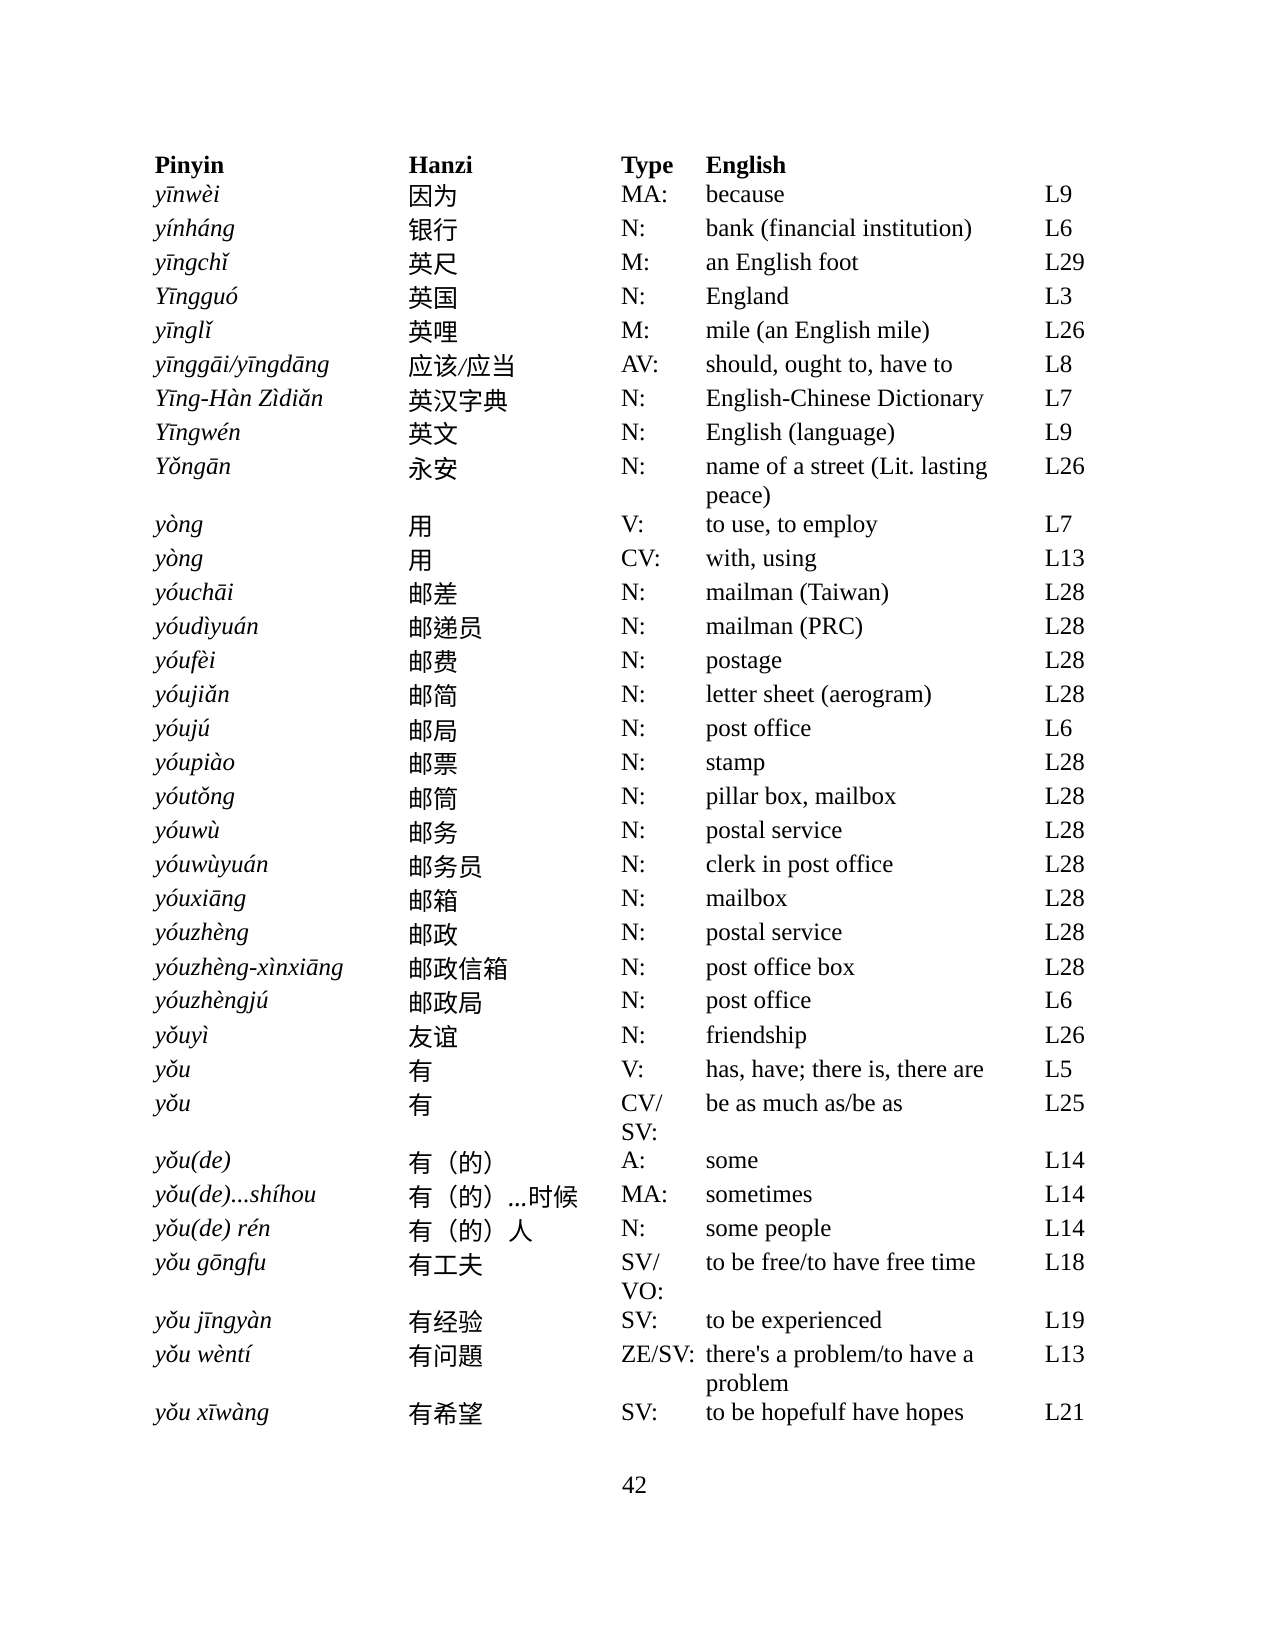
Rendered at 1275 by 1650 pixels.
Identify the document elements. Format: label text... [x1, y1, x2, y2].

table_cell N: [616, 986, 701, 1020]
table_cell L28 [1040, 679, 1125, 713]
table_cell yǒu jīngyàn [150, 1305, 404, 1339]
table_cell L28 [1040, 952, 1125, 986]
table_cell yǒu(de) rén [150, 1214, 404, 1247]
table_cell L6 [1040, 713, 1125, 747]
table_cell N: [616, 417, 701, 451]
table_cell 邮筒 [404, 781, 616, 815]
table_cell L6 [1040, 986, 1125, 1020]
table_cell yóuxiāng [150, 884, 404, 917]
table_cell yóutǒng [150, 781, 404, 815]
table_cell L9 [1040, 417, 1125, 451]
table_cell N: [616, 451, 701, 509]
table_cell letter sheet (aerogram) [701, 679, 1040, 713]
table_cell post office [701, 713, 1040, 747]
table_cell mailman (Taiwan) [701, 577, 1040, 611]
table_cell yóuzhèng-xìnxiāng [150, 952, 404, 986]
table_cell yīnwèi [150, 179, 404, 213]
table_header Pinyin [150, 150, 404, 179]
table_cell 有问題 [404, 1339, 616, 1397]
table_cell yīngchǐ [150, 247, 404, 281]
table_cell L9 [1040, 179, 1125, 213]
table_header [1040, 150, 1125, 179]
table_cell L21 [1040, 1397, 1125, 1431]
table_cell some people [701, 1214, 1040, 1247]
table_cell N: [616, 1020, 701, 1054]
table_cell yòng [150, 543, 404, 577]
table_cell 邮箱 [404, 884, 616, 917]
table_cell L29 [1040, 247, 1125, 281]
table_cell L19 [1040, 1305, 1125, 1339]
table_cell L25 [1040, 1088, 1125, 1145]
table_cell 用 [404, 543, 616, 577]
table_cell to be free/to have free time [701, 1248, 1040, 1305]
table_cell stamp [701, 747, 1040, 781]
table_cell N: [616, 747, 701, 781]
table_cell M: [616, 315, 701, 349]
table_cell 有（的）人 [404, 1214, 616, 1247]
table_cell SV: [616, 1397, 701, 1431]
table_cell mile (an English mile) [701, 315, 1040, 349]
table_cell L28 [1040, 577, 1125, 611]
table_cell 英文 [404, 417, 616, 451]
table_cell yóuzhèng [150, 918, 404, 952]
table_cell L7 [1040, 383, 1125, 417]
table_cell L28 [1040, 918, 1125, 952]
table_cell yóuchāi [150, 577, 404, 611]
table_cell 永安 [404, 451, 616, 509]
table_cell CV: [616, 543, 701, 577]
table_cell friendship [701, 1020, 1040, 1054]
table_cell N: [616, 918, 701, 952]
table_cell English (language) [701, 417, 1040, 451]
table_cell be as much as/be as [701, 1088, 1040, 1145]
table_cell with, using [701, 543, 1040, 577]
table_cell V: [616, 509, 701, 543]
table_cell L13 [1040, 543, 1125, 577]
table_cell L18 [1040, 1248, 1125, 1305]
table_cell name of a street (Lit. lasting peace) [701, 451, 1040, 509]
table_cell A: [616, 1145, 701, 1179]
table_cell MA: [616, 179, 701, 213]
table_cell L14 [1040, 1214, 1125, 1247]
table_cell yǒu [150, 1054, 404, 1088]
table_cell N: [616, 213, 701, 247]
table_cell yóuwùyuán [150, 849, 404, 883]
table_cell yǒu wèntí [150, 1339, 404, 1397]
table_cell an English foot [701, 247, 1040, 281]
table_cell should, ought to, have to [701, 349, 1040, 383]
table_cell L28 [1040, 645, 1125, 679]
table_cell to use, to employ [701, 509, 1040, 543]
table_cell 英尺 [404, 247, 616, 281]
table_cell 邮递员 [404, 611, 616, 645]
table_cell 应该/应当 [404, 349, 616, 383]
table_cell postal service [701, 815, 1040, 849]
table_cell L28 [1040, 781, 1125, 815]
table_cell 邮政 [404, 918, 616, 952]
table_cell L28 [1040, 849, 1125, 883]
table_cell 邮差 [404, 577, 616, 611]
table_cell N: [616, 679, 701, 713]
table_cell yǒuyì [150, 1020, 404, 1054]
table_cell yǒu [150, 1088, 404, 1145]
table_cell L28 [1040, 884, 1125, 917]
table_cell has, have; there is, there are [701, 1054, 1040, 1088]
table_cell N: [616, 884, 701, 917]
table_cell 银行 [404, 213, 616, 247]
table_cell yóudìyuán [150, 611, 404, 645]
table_cell 邮票 [404, 747, 616, 781]
table_cell L28 [1040, 815, 1125, 849]
table_cell 英哩 [404, 315, 616, 349]
table_cell post office box [701, 952, 1040, 986]
table_cell 邮务 [404, 815, 616, 849]
table_cell to be hopefulf have hopes [701, 1397, 1040, 1431]
table_header Type [616, 150, 701, 179]
table_cell clerk in post office [701, 849, 1040, 883]
table_cell L28 [1040, 611, 1125, 645]
table_cell Yǒngān [150, 451, 404, 509]
table_cell SV: [616, 1305, 701, 1339]
table_cell 用 [404, 509, 616, 543]
table_cell N: [616, 849, 701, 883]
table_cell L8 [1040, 349, 1125, 383]
table_cell AV: [616, 349, 701, 383]
table_cell 邮费 [404, 645, 616, 679]
table_cell N: [616, 713, 701, 747]
table_cell M: [616, 247, 701, 281]
table_cell SV/VO: [616, 1248, 701, 1305]
table_cell yǒu(de) [150, 1145, 404, 1179]
table_cell Yīngguó [150, 281, 404, 315]
table_cell L26 [1040, 451, 1125, 509]
table_cell 友谊 [404, 1020, 616, 1054]
table_cell 英国 [404, 281, 616, 315]
table_cell ZE/SV: [616, 1339, 701, 1397]
table_cell L26 [1040, 1020, 1125, 1054]
table_cell N: [616, 645, 701, 679]
table_cell N: [616, 281, 701, 315]
table_cell Yīng-Hàn Zìdiǎn [150, 383, 404, 417]
table_cell 有（的）…时候 [404, 1179, 616, 1213]
table_cell N: [616, 1214, 701, 1247]
table_cell mailbox [701, 884, 1040, 917]
table_cell yǒu gōngfu [150, 1248, 404, 1305]
table_cell N: [616, 815, 701, 849]
table_cell to be experienced [701, 1305, 1040, 1339]
table_cell N: [616, 952, 701, 986]
table_cell N: [616, 781, 701, 815]
table_cell yīnggāi/yīngdāng [150, 349, 404, 383]
table_header English [701, 150, 1040, 179]
table_cell yòng [150, 509, 404, 543]
table_cell 有希望 [404, 1397, 616, 1431]
table_cell post office [701, 986, 1040, 1020]
table_cell 有 [404, 1088, 616, 1145]
table_cell 邮政信箱 [404, 952, 616, 986]
table_cell L14 [1040, 1145, 1125, 1179]
table_cell L7 [1040, 509, 1125, 543]
table_cell yǒu xīwàng [150, 1397, 404, 1431]
table_cell L3 [1040, 281, 1125, 315]
table_cell 邮政局 [404, 986, 616, 1020]
table_cell sometimes [701, 1179, 1040, 1213]
table_cell 有工夫 [404, 1248, 616, 1305]
table_cell yīnglǐ [150, 315, 404, 349]
table_cell L5 [1040, 1054, 1125, 1088]
table_cell 邮简 [404, 679, 616, 713]
table_cell V: [616, 1054, 701, 1088]
table_header Hanzi [404, 150, 616, 179]
table_cell 邮务员 [404, 849, 616, 883]
table_cell yóupiào [150, 747, 404, 781]
table_cell 邮局 [404, 713, 616, 747]
table_cell 有经验 [404, 1305, 616, 1339]
table_cell some [701, 1145, 1040, 1179]
table_cell yóujiǎn [150, 679, 404, 713]
table_cell 有（的） [404, 1145, 616, 1179]
table_cell yǒu(de)...shíhou [150, 1179, 404, 1213]
table_cell mailman (PRC) [701, 611, 1040, 645]
table_cell L26 [1040, 315, 1125, 349]
table_cell yóufèi [150, 645, 404, 679]
table_cell 英汉字典 [404, 383, 616, 417]
table_cell English-Chinese Dictionary [701, 383, 1040, 417]
table_cell L28 [1040, 747, 1125, 781]
table_cell yóuwù [150, 815, 404, 849]
table_cell bank (financial institution) [701, 213, 1040, 247]
table_cell postage [701, 645, 1040, 679]
table_cell pillar box, mailbox [701, 781, 1040, 815]
table_cell yóujú [150, 713, 404, 747]
table_cell L6 [1040, 213, 1125, 247]
table_cell postal service [701, 918, 1040, 952]
table_cell yínháng [150, 213, 404, 247]
table_cell because [701, 179, 1040, 213]
table_cell England [701, 281, 1040, 315]
table_cell N: [616, 383, 701, 417]
table_cell yóuzhèngjú [150, 986, 404, 1020]
table_cell CV/SV: [616, 1088, 701, 1145]
table_cell MA: [616, 1179, 701, 1213]
table_cell N: [616, 577, 701, 611]
table_cell N: [616, 611, 701, 645]
table_cell 有 [404, 1054, 616, 1088]
table_cell there's a problem/to have a problem [701, 1339, 1040, 1397]
table_cell 因为 [404, 179, 616, 213]
table_cell Yīngwén [150, 417, 404, 451]
table_cell L14 [1040, 1179, 1125, 1213]
table_cell L13 [1040, 1339, 1125, 1397]
